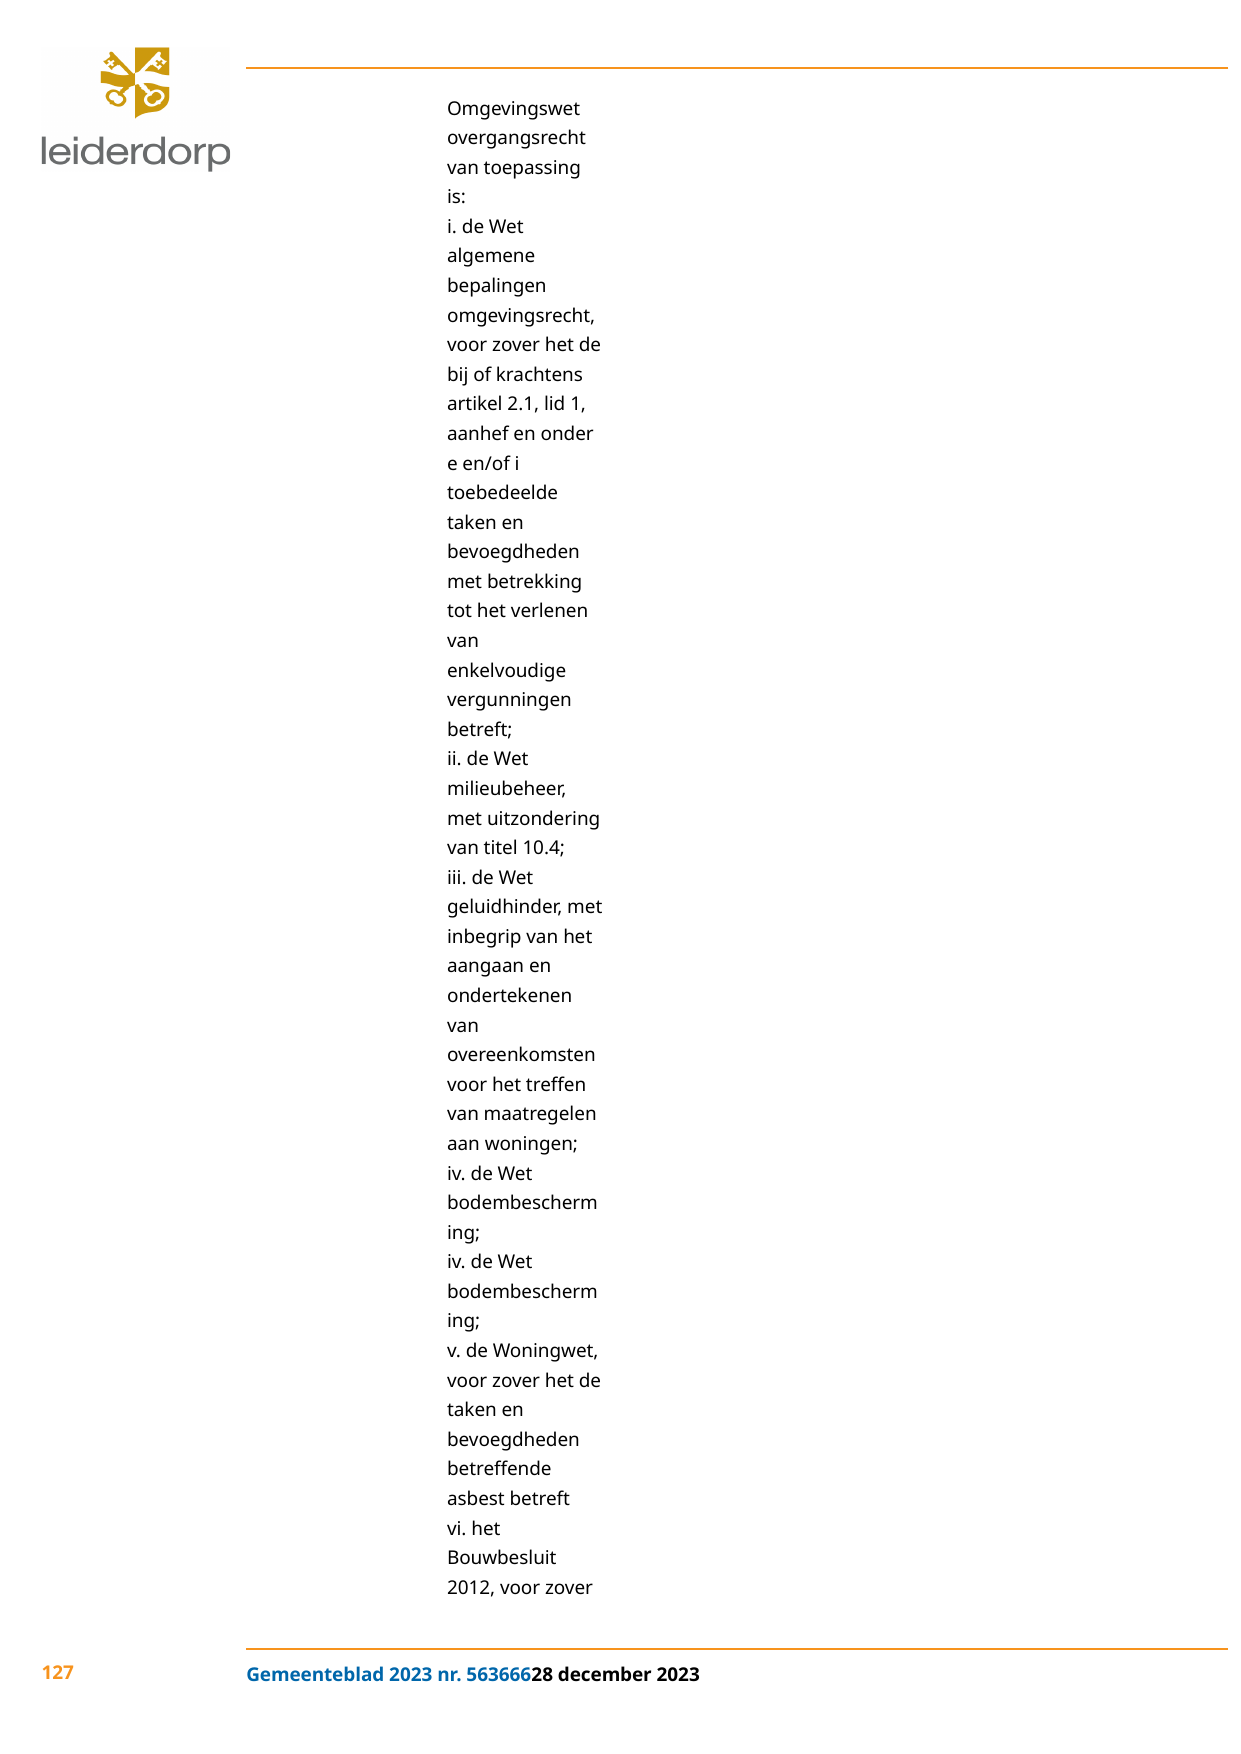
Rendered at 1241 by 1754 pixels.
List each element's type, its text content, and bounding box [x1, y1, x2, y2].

table_cell [331, 95, 447, 1600]
table_cell [935, 95, 1068, 1600]
table_cell [248, 95, 331, 1600]
table_cell [602, 95, 685, 1600]
table_cell [685, 95, 768, 1600]
table_cell [852, 95, 935, 1600]
table_cell [769, 95, 852, 1600]
picture [41, 47, 231, 172]
table_cell Omgevingswet overgangsrecht van toepassing is: i. de Wet algemene bepalingen omgevingsrecht, voor zover het de bij of krachtens artikel 2.1, lid 1, aanhef en onder e en/of i toebedeelde taken en bevoegdheden met betrekking tot het verlenen van enkelvoudige vergunningen betreft; ii. de Wet milieubeheer, met uitzondering van titel 10.4; iii. de Wet geluidhinder, met inbegrip van het aangaan en ondertekenen van overeenkomsten voor het treffen van maatregelen aan woningen; iv. de Wet bodembescherming; iv. de Wet bodembescherming; v. de Woningwet, voor zover het de taken en bevoegdheden betreffende asbest betreft vi. het Bouwbesluit 2012, voor zover [447, 95, 602, 1600]
